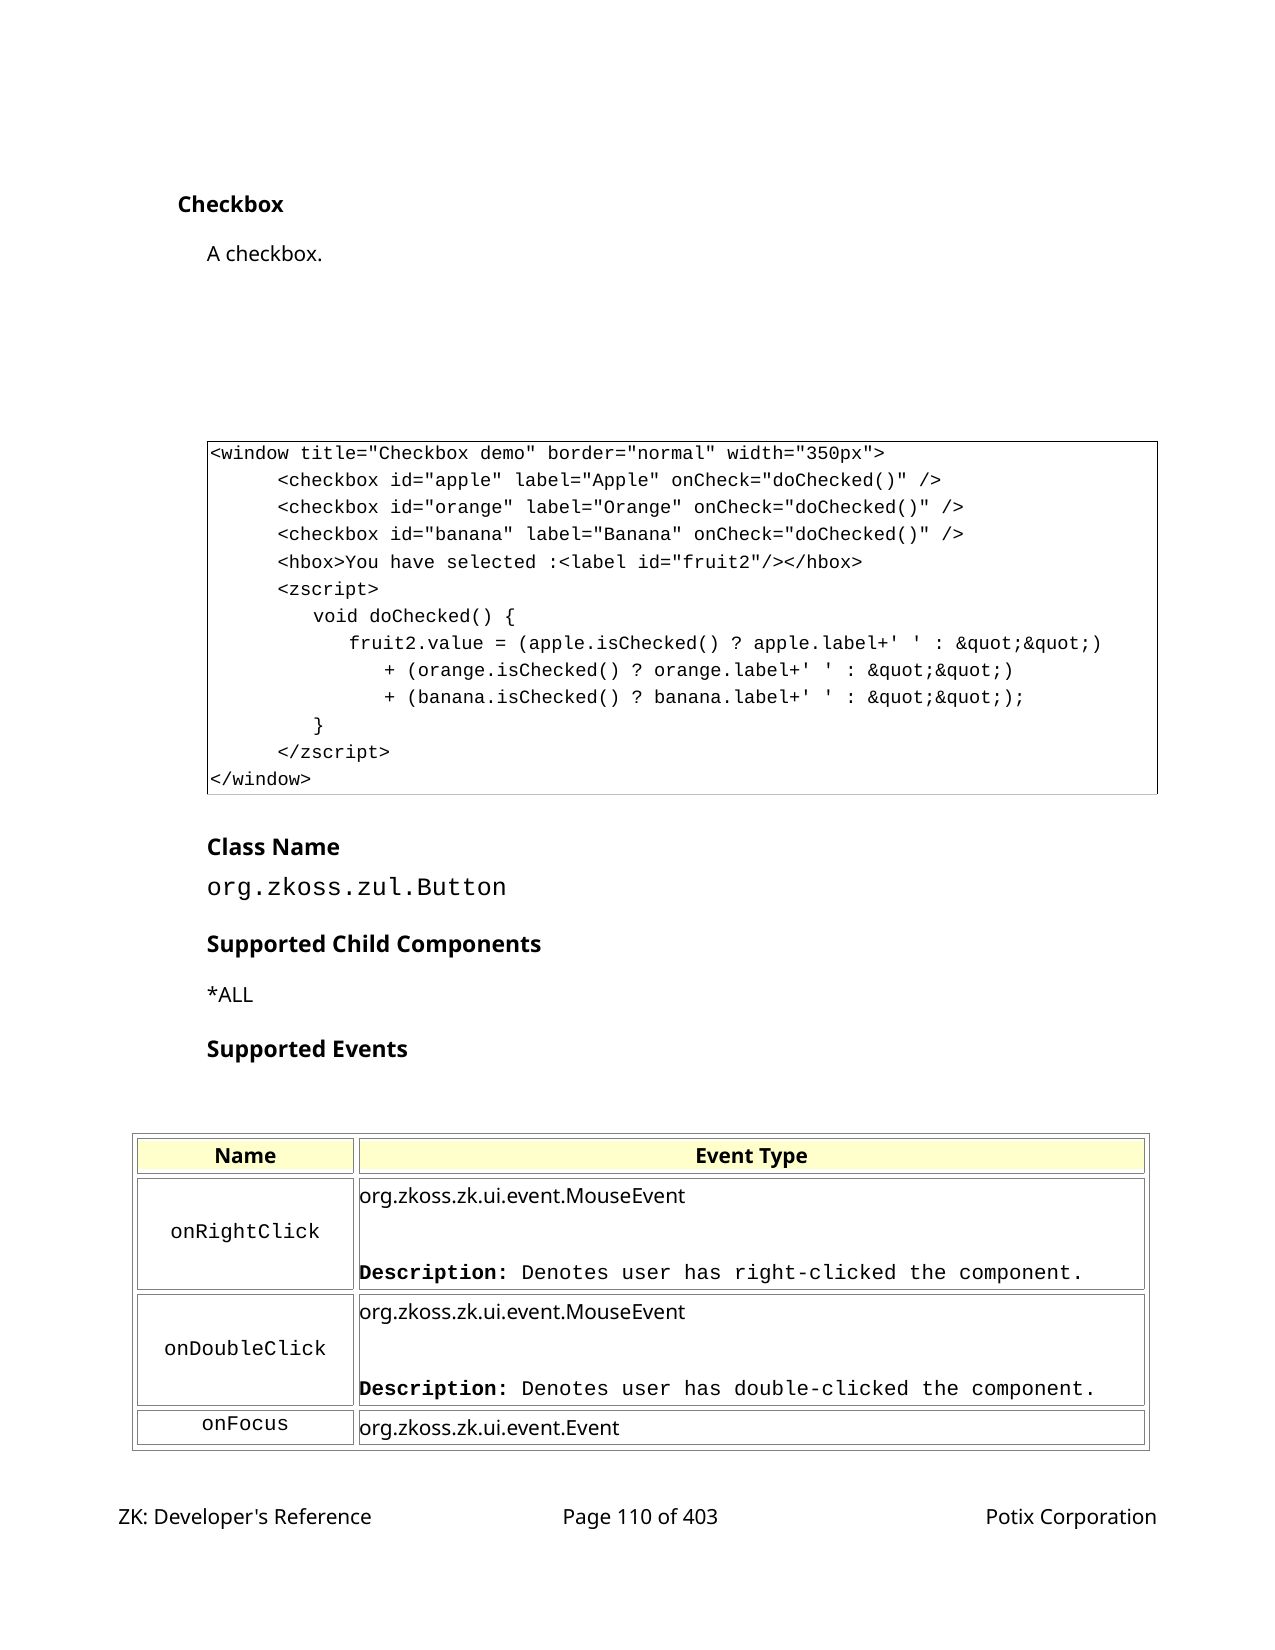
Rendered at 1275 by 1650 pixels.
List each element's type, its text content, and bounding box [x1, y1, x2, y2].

subtitle Class Name [207, 831, 1157, 862]
text <checkbox id="banana" label="Banana" onCheck="doChecked()" /> [208, 522, 1157, 547]
text <checkbox id="orange" label="Orange" onCheck="doChecked()" /> [208, 495, 1157, 519]
table_cell org.zkoss.zk.ui.event.Event [356, 1405, 1147, 1444]
text + (orange.isChecked() ? orange.label+' ' : &quot;&quot;) [208, 658, 1157, 682]
text *ALL [207, 980, 1157, 1008]
text void doChecked() { [208, 604, 1157, 628]
text fruit2.value = (apple.isChecked() ? apple.label+' ' : &quot;&quot;) [208, 631, 1157, 655]
table_cell org.zkoss.zk.ui.event.MouseEvent Description: Denotes user has right-clicked the component. [356, 1173, 1147, 1289]
text <hbox>You have selected :<label id="fruit2"/></hbox> [208, 549, 1157, 574]
text + (banana.isChecked() ? banana.label+' ' : &quot;&quot;); [208, 685, 1157, 710]
subtitle Supported Events [207, 1033, 1157, 1064]
text <window title="Checkbox demo" border="normal" width="350px"> [208, 442, 1157, 465]
text } [208, 713, 1157, 737]
text <checkbox id="apple" label="Apple" onCheck="doChecked()" /> [208, 468, 1157, 492]
text </zscript> [208, 740, 1157, 764]
table_cell onFocus [134, 1405, 356, 1444]
subtitle Supported Child Components [207, 928, 1157, 959]
text org.zkoss.zul.Button [207, 874, 1157, 903]
text A checkbox. [207, 239, 1157, 268]
subtitle Checkbox [177, 189, 1157, 219]
text </window> [208, 767, 1157, 794]
table_cell onDoubleClick [134, 1289, 356, 1405]
text <zscript> [208, 577, 1157, 601]
table_header Event Type [356, 1134, 1147, 1172]
table_cell onRightClick [134, 1173, 356, 1289]
table_header Name [134, 1134, 356, 1172]
table_cell org.zkoss.zk.ui.event.MouseEvent Description: Denotes user has double-clicked the component. [356, 1289, 1147, 1405]
